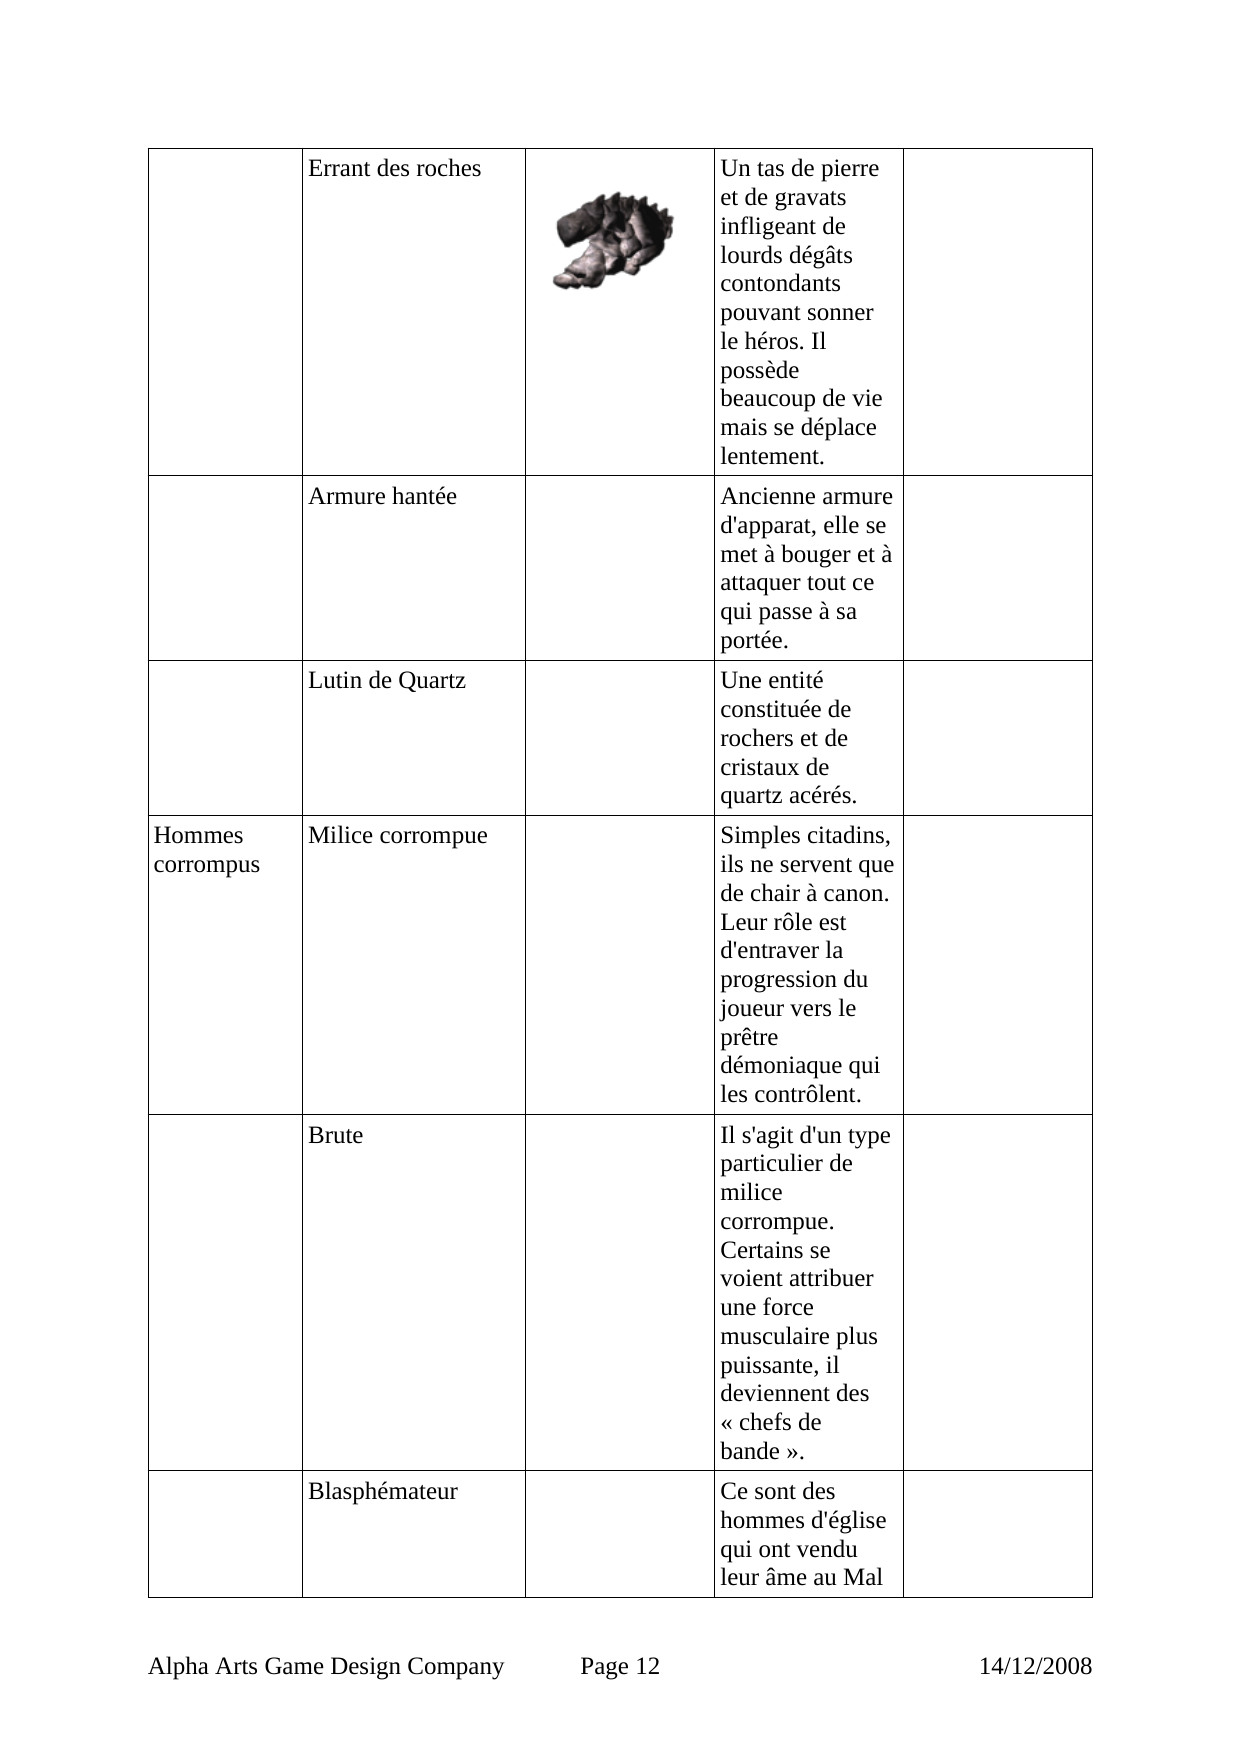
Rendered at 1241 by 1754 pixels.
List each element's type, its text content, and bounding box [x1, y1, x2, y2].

table_cell [904, 149, 1092, 475]
table_cell Armure hantée [303, 476, 525, 659]
table_cell [526, 149, 714, 153]
table_cell [149, 476, 302, 659]
table_cell Ce sont des hommes d'église qui ont vendu leur âme au Mal [715, 1471, 903, 1597]
table_cell Hommes corrompus [149, 816, 302, 1114]
table_cell Brute [303, 1115, 525, 1470]
table_cell [149, 1115, 302, 1470]
table_cell [149, 1471, 302, 1597]
table_cell [904, 661, 1092, 815]
table_cell [904, 816, 1092, 1114]
table_cell Un tas de pierre et de gravats infligeant de lourds dégâts contondants pouvant sonner le héros. Il possède beaucoup de vie mais se déplace lentement. [715, 149, 903, 475]
table_cell [904, 1115, 1092, 1470]
table_cell [904, 1471, 1092, 1597]
table_cell [526, 154, 714, 475]
table_cell Une entité constituée de rochers et de cristaux de quartz acérés. [715, 661, 903, 815]
table_cell [526, 1471, 714, 1597]
table_cell [149, 661, 302, 815]
table_cell Lutin de Quartz [303, 661, 525, 815]
table_cell [904, 476, 1092, 659]
picture [531, 153, 709, 331]
table_cell [526, 661, 714, 815]
table_cell Il s'agit d'un type particulier de milice corrompue. Certains se voient attribuer une force musculaire plus puissante, il deviennent des « chefs de bande ». [715, 1115, 903, 1470]
table_cell Simples citadins, ils ne servent que de chair à canon. Leur rôle est d'entraver la progression du joueur vers le prêtre démoniaque qui les contrôlent. [715, 816, 903, 1114]
table_cell [526, 476, 714, 659]
table_cell [526, 1115, 714, 1470]
table_cell Ancienne armure d'apparat, elle se met à bouger et à attaquer tout ce qui passe à sa portée. [715, 476, 903, 659]
table_cell [526, 816, 714, 1114]
table_cell [149, 149, 302, 475]
table_cell Errant des roches [303, 149, 525, 475]
table_cell Blasphémateur [303, 1471, 525, 1597]
table_cell Milice corrompue [303, 816, 525, 1114]
